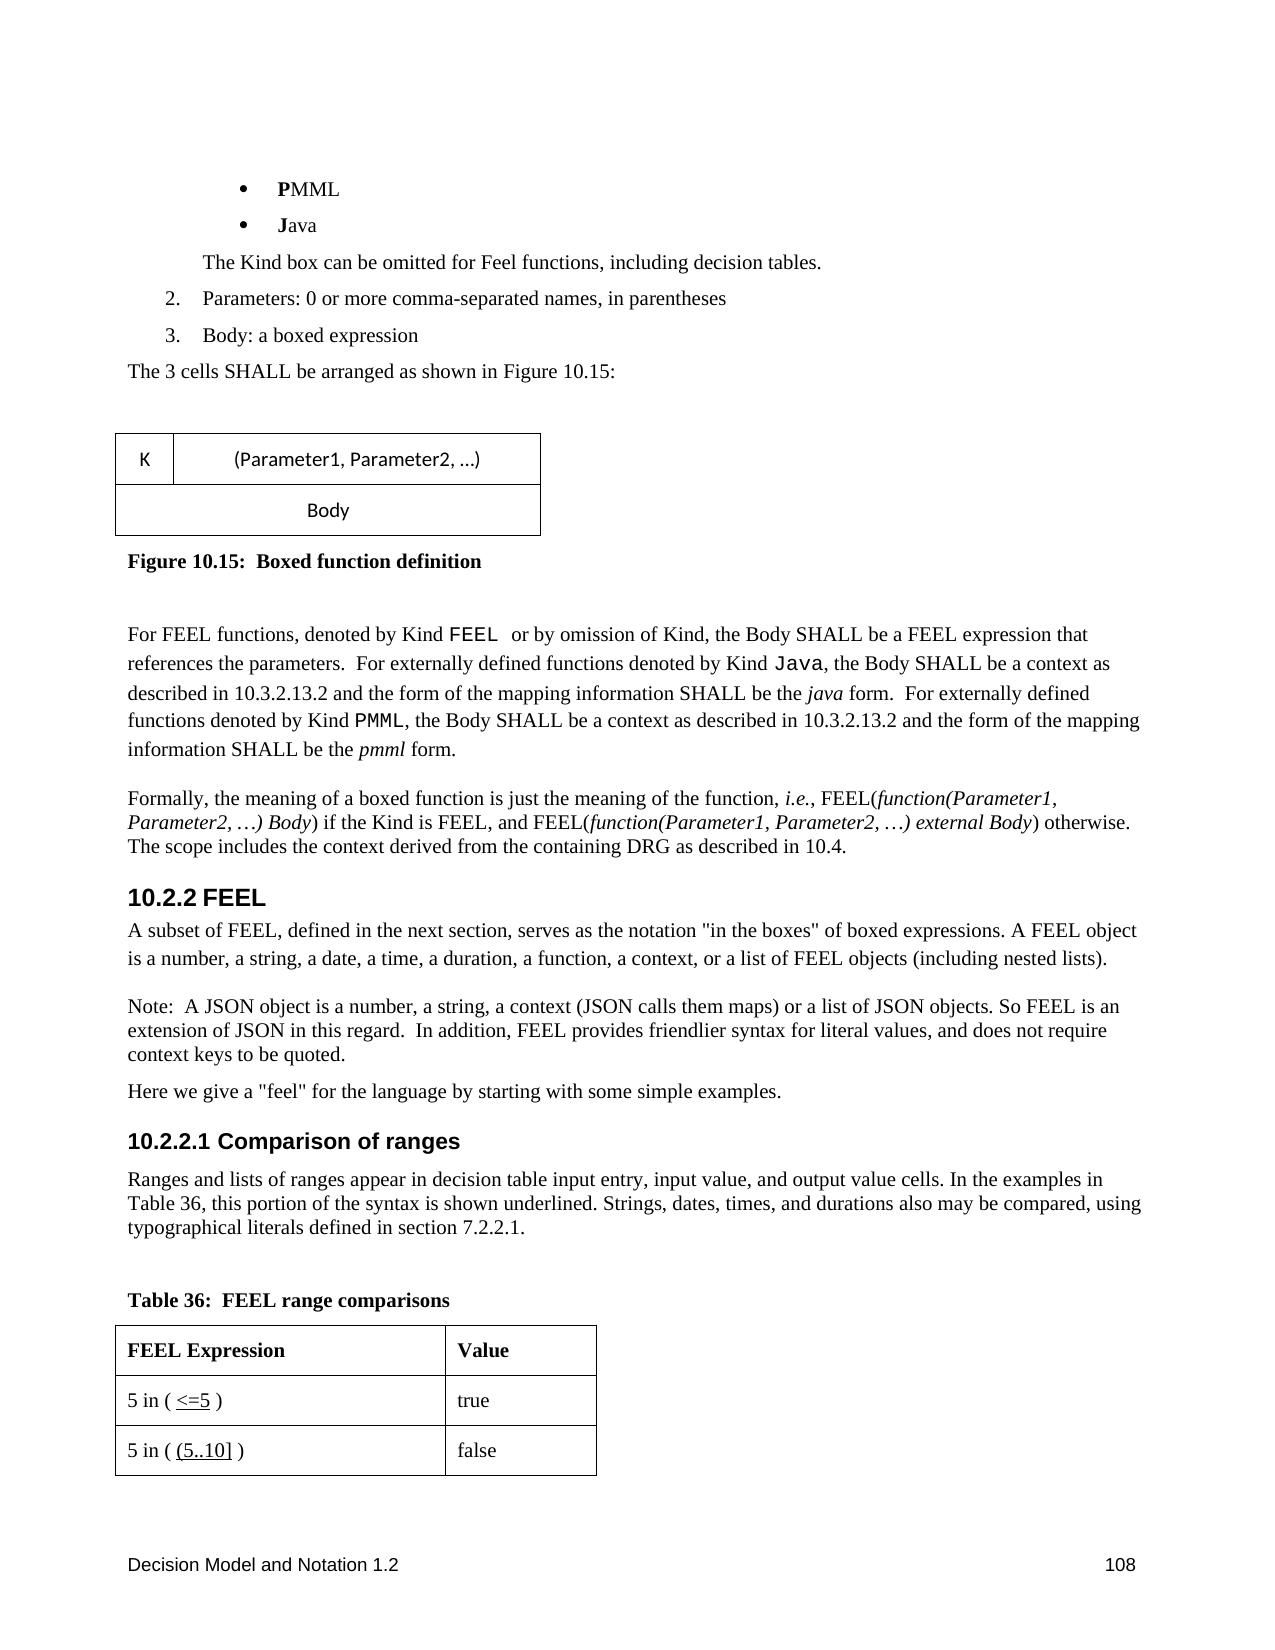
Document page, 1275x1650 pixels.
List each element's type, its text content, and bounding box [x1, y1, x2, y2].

table_header Value [446, 1326, 596, 1374]
table_header FEEL Expression [116, 1326, 445, 1374]
text Table 36: FEEL range comparisons [127, 1288, 1147, 1312]
subtitle Comparison of ranges [127, 1128, 1147, 1154]
list Body: a boxed expression [165, 323, 1147, 347]
subtitle FEEL [127, 883, 1147, 912]
text The 3 cells SHALL be arranged as shown in Figure 10.15: [127, 359, 1147, 383]
table_cell 5 in ( <=5 ) [116, 1376, 445, 1425]
table_header (Parameter1, Parameter2, …) [174, 434, 540, 484]
table_cell 5 in ( (5..10] ) [116, 1426, 445, 1475]
table_header K [116, 434, 173, 484]
text Ranges and lists of ranges appear in decision table input entry, input value, and output value cells. In the examples in Table 36, this portion of the syntax is shown underlined. Strings, dates, times, and durations also may be compared, using typographical literals defined in section 7.2.2.1. [127, 1167, 1147, 1239]
table_cell false [446, 1426, 596, 1475]
text Note: A JSON object is a number, a string, a context (JSON calls them maps) or a list of JSON objects. So FEEL is an extension of JSON in this regard. In addition, FEEL provides friendlier syntax for literal values, and does not require context keys to be quoted. [127, 994, 1147, 1066]
list Java [240, 213, 1147, 237]
table_cell Body [116, 485, 540, 535]
text The Kind box can be omitted for Feel functions, including decision tables. [202, 249, 1147, 274]
text A subset of FEEL, defined in the next section, serves as the notation "in the boxes" of boxed expressions. A FEEL object is a number, a string, a date, a time, a duration, a function, a context, or a list of FEEL objects (including nested lists). [127, 918, 1147, 970]
list Parameters: 0 or more comma-separated names, in parentheses [165, 286, 1147, 310]
table_cell true [446, 1376, 596, 1425]
text Here we give a "feel" for the language by starting with some simple examples. [127, 1079, 1147, 1103]
list PMML [240, 176, 1147, 201]
text Figure 10.15: Boxed function definition [127, 549, 1147, 573]
text Formally, the meaning of a boxed function is just the meaning of the function, i.e., FEEL(function(Parameter1, Parameter2, …) Body) if the Kind is FEEL, and FEEL(function(Parameter1, Parameter2, …) external Body) otherwise. The scope includes the context derived from the containing DRG as described in 10.4. [127, 786, 1147, 858]
text For FEEL functions, denoted by Kind FEEL or by omission of Kind, the Body SHALL be a FEEL expression that references the parameters. For externally defined functions denoted by Kind Java, the Body SHALL be a context as described in 10.3.2.13.2 and the form of the mapping information SHALL be the java form. For externally defined functions denoted by Kind PMML, the Body SHALL be a context as described in 10.3.2.13.2 and the form of the mapping information SHALL be the pmml form. [127, 622, 1147, 761]
